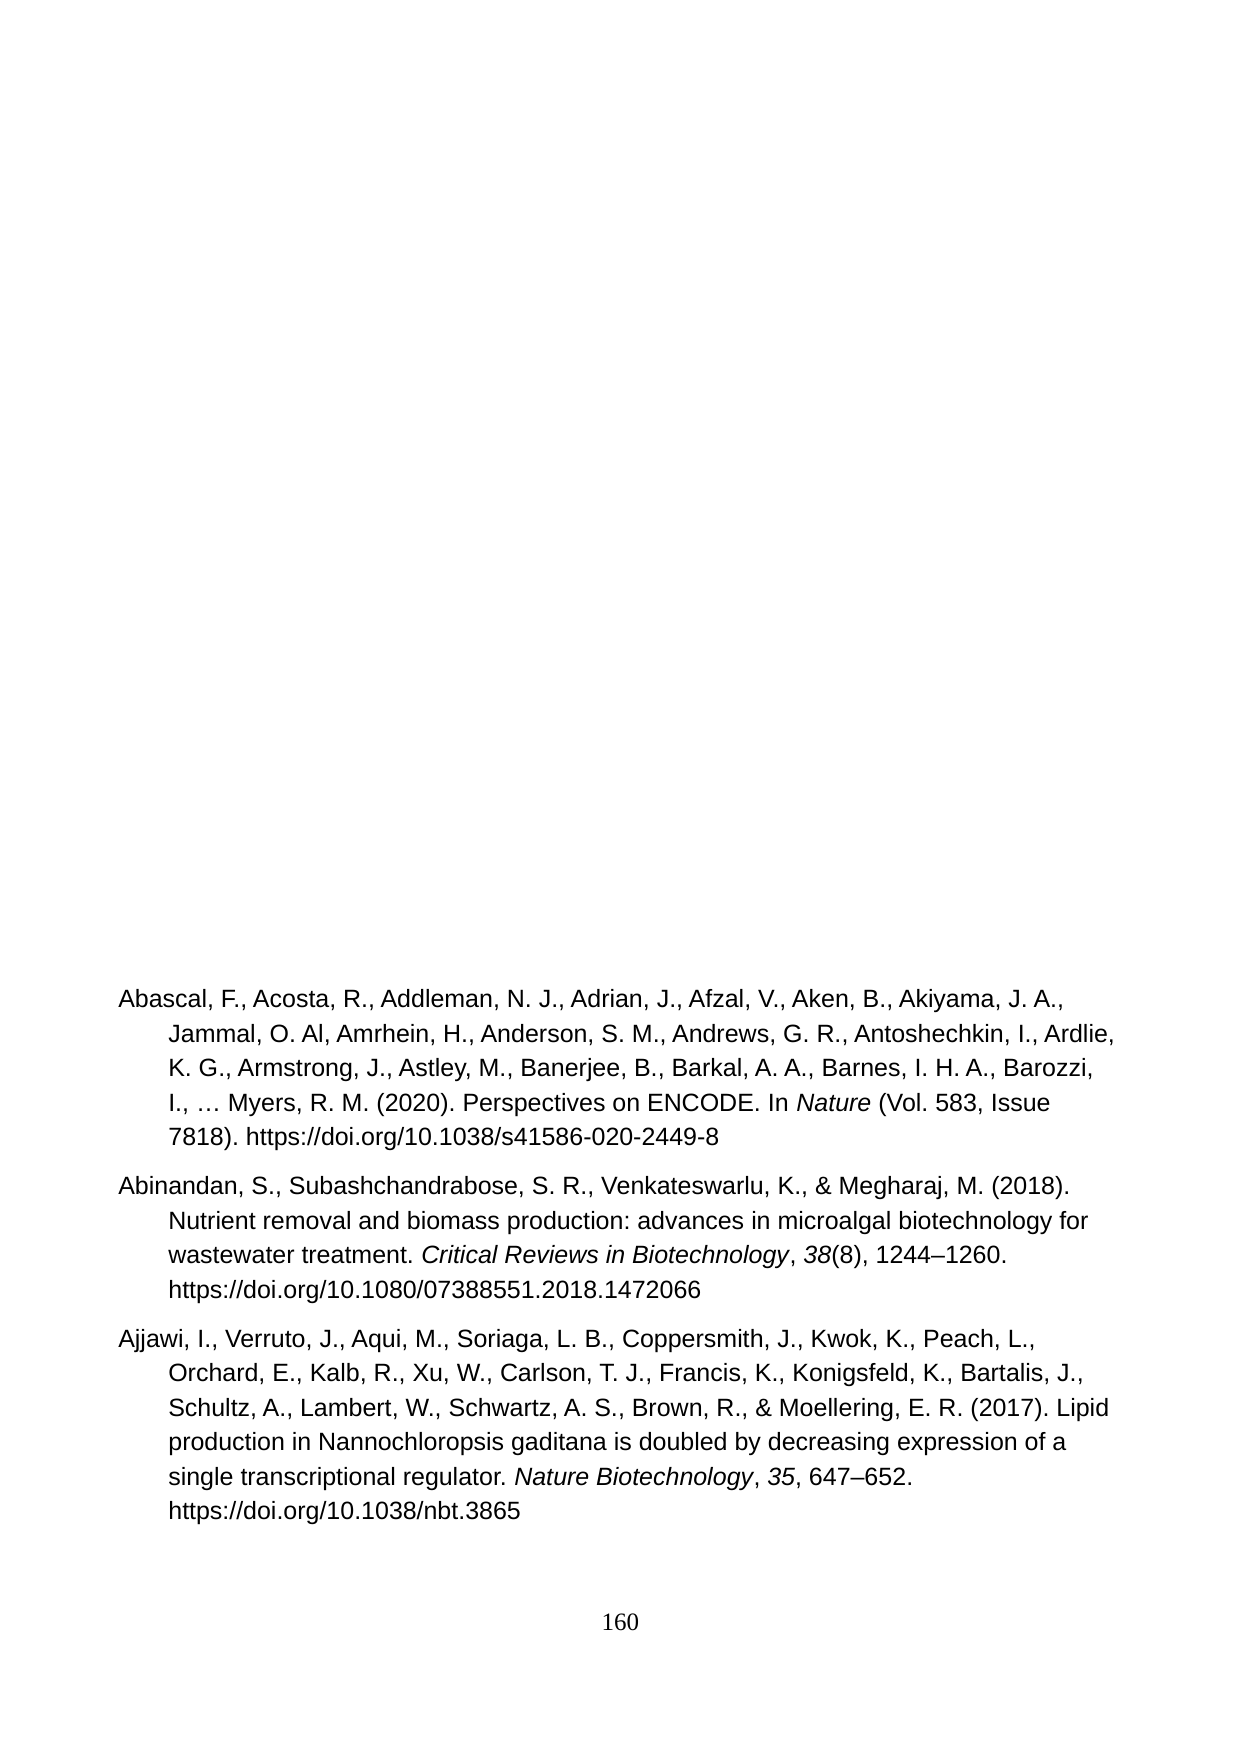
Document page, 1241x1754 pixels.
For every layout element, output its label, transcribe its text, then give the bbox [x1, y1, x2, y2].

text Abinandan, S., Subashchandrabose, S. R., Venkateswarlu, K., & Megharaj, M. (2018). Nutrient removal and biomass production: advances in microalgal biotechnology for wastewater treatment. Critical Reviews in Biotechnology, 38(8), 1244–1260. https://doi.org/10.1080/07388551.2018.1472066 [118, 1171, 1122, 1303]
text Abascal, F., Acosta, R., Addleman, N. J., Adrian, J., Afzal, V., Aken, B., Akiyama, J. A., Jammal, O. Al, Amrhein, H., Anderson, S. M., Andrews, G. R., Antoshechkin, I., Ardlie, K. G., Armstrong, J., Astley, M., Banerjee, B., Barkal, A. A., Barnes, I. H. A., Barozzi, I., … Myers, R. M. (2020). Perspectives on ENCODE. In Nature (Vol. 583, Issue 7818). https://doi.org/10.1038/s41586-020-2449-8 [118, 984, 1122, 1151]
text Ajjawi, I., Verruto, J., Aqui, M., Soriaga, L. B., Coppersmith, J., Kwok, K., Peach, L., Orchard, E., Kalb, R., Xu, W., Carlson, T. J., Francis, K., Konigsfeld, K., Bartalis, J., Schultz, A., Lambert, W., Schwartz, A. S., Brown, R., & Moellering, E. R. (2017). Lipid production in Nannochloropsis gaditana is doubled by decreasing expression of a single transcriptional regulator. Nature Biotechnology, 35, 647–652. https://doi.org/10.1038/nbt.3865 [118, 1324, 1122, 1525]
